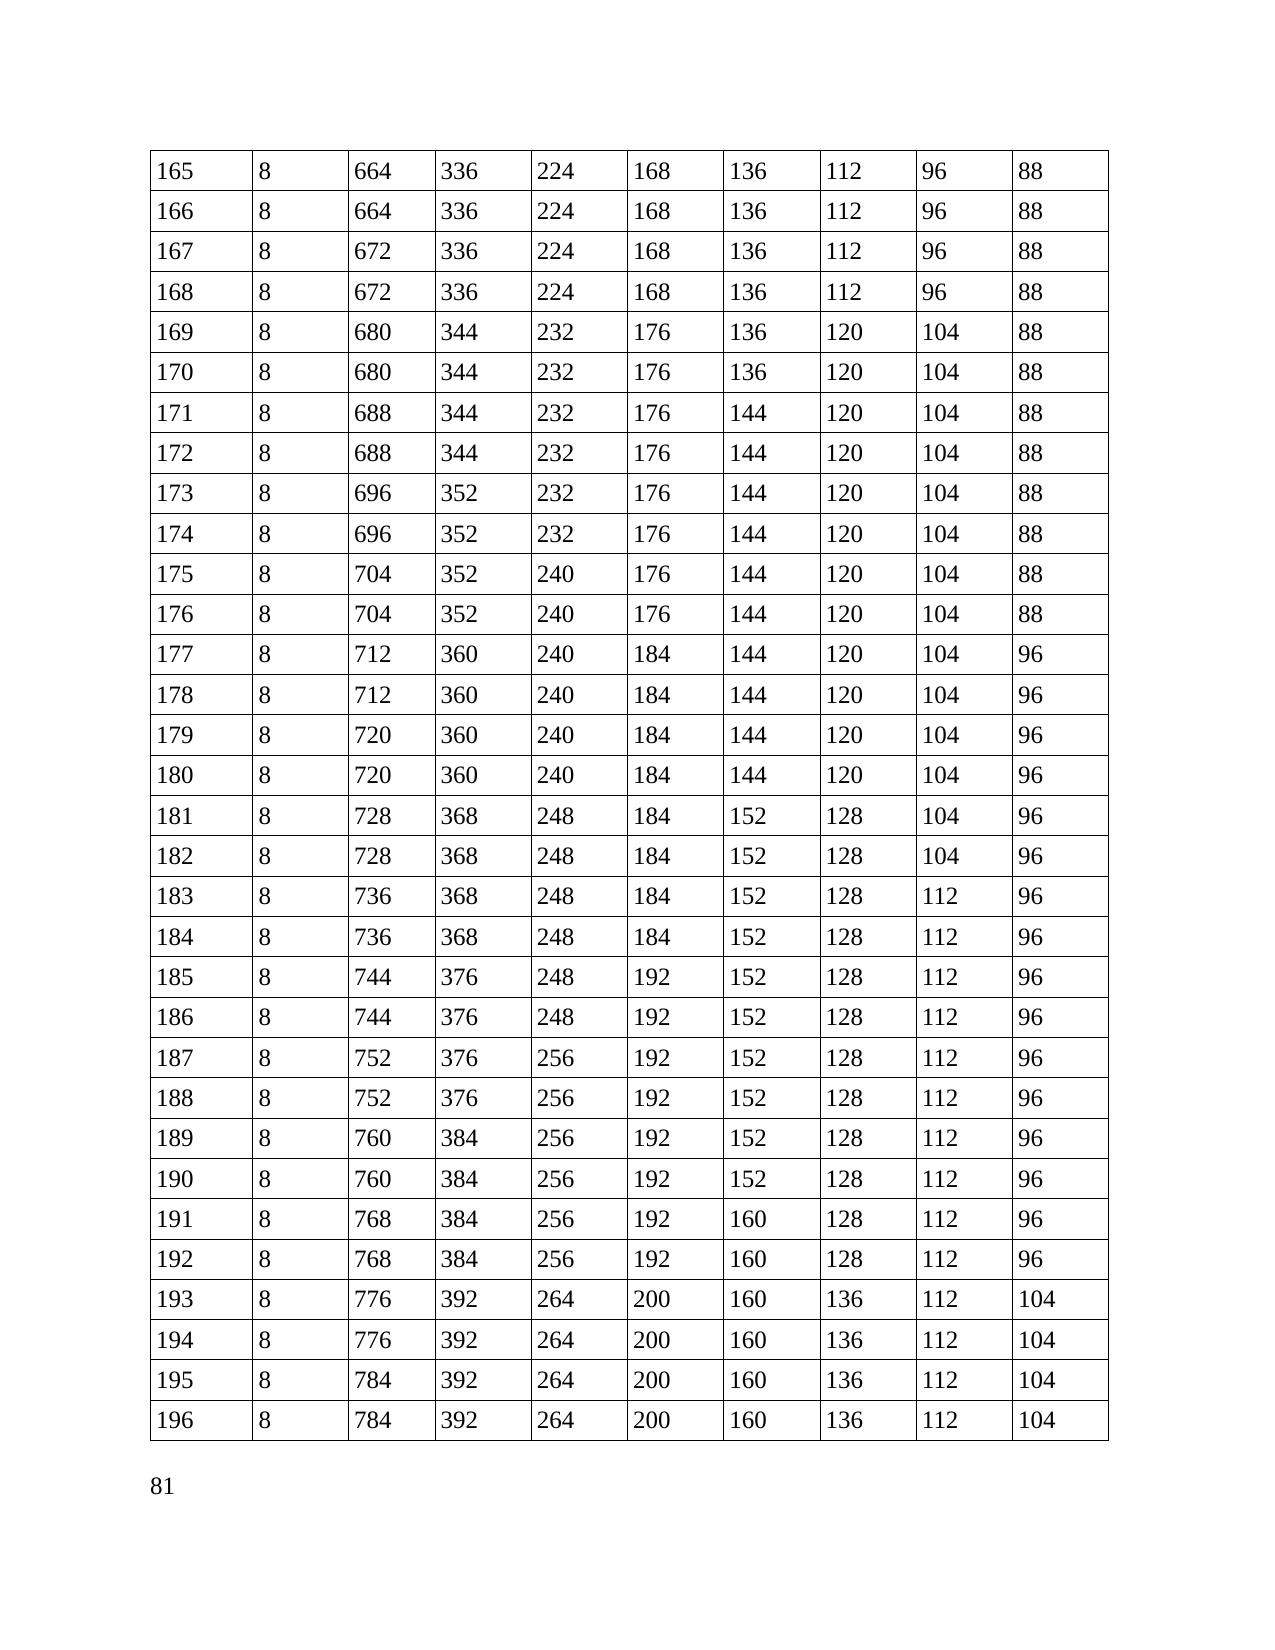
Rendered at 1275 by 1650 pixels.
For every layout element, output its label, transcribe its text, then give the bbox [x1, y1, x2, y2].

table_cell 173 [151, 474, 252, 513]
table_cell 152 [724, 1078, 820, 1117]
table_cell 104 [917, 474, 1012, 513]
table_cell 352 [436, 514, 531, 553]
table_cell 232 [532, 353, 627, 392]
table_cell 96 [1013, 877, 1108, 916]
table_cell 112 [917, 917, 1012, 956]
table_cell 144 [724, 474, 820, 513]
table_cell 178 [151, 675, 252, 714]
table_cell 200 [628, 1280, 723, 1319]
table_cell 392 [436, 1280, 531, 1319]
table_cell 112 [917, 1320, 1012, 1359]
table_cell 760 [349, 1159, 435, 1198]
table_cell 680 [349, 353, 435, 392]
table_cell 8 [253, 917, 348, 956]
table_cell 336 [436, 191, 531, 231]
table_cell 120 [821, 353, 916, 392]
table_cell 152 [724, 796, 820, 835]
table_cell 8 [253, 998, 348, 1037]
table_cell 240 [532, 554, 627, 593]
table_cell 180 [151, 756, 252, 795]
table_cell 688 [349, 393, 435, 432]
table_cell 96 [1013, 917, 1108, 956]
table_cell 8 [253, 1401, 348, 1440]
table_cell 704 [349, 595, 435, 634]
table_cell 177 [151, 635, 252, 674]
table_cell 256 [532, 1240, 627, 1279]
table_cell 104 [917, 675, 1012, 714]
table_cell 176 [151, 595, 252, 634]
table_cell 384 [436, 1119, 531, 1158]
table_cell 168 [628, 151, 723, 190]
table_cell 112 [821, 191, 916, 231]
table_cell 104 [1013, 1280, 1108, 1319]
table_cell 96 [1013, 756, 1108, 795]
table_cell 192 [628, 1078, 723, 1117]
table_cell 232 [532, 312, 627, 352]
table_cell 136 [724, 191, 820, 231]
table_cell 96 [1013, 796, 1108, 835]
table_cell 176 [628, 554, 723, 593]
table_cell 248 [532, 836, 627, 876]
table_cell 104 [1013, 1320, 1108, 1359]
table_cell 96 [1013, 1199, 1108, 1238]
table_cell 104 [917, 756, 1012, 795]
table_cell 152 [724, 1159, 820, 1198]
table_cell 152 [724, 917, 820, 956]
table_cell 104 [917, 514, 1012, 553]
table_cell 176 [628, 474, 723, 513]
table_cell 8 [253, 554, 348, 593]
table_cell 112 [821, 151, 916, 190]
table_cell 128 [821, 998, 916, 1037]
table_cell 8 [253, 715, 348, 755]
table_cell 8 [253, 393, 348, 432]
table_cell 352 [436, 595, 531, 634]
table_cell 160 [724, 1401, 820, 1440]
table_cell 189 [151, 1119, 252, 1158]
table_cell 192 [628, 957, 723, 997]
table_cell 96 [1013, 836, 1108, 876]
table_cell 360 [436, 675, 531, 714]
table_cell 240 [532, 675, 627, 714]
table_cell 128 [821, 957, 916, 997]
table_cell 336 [436, 151, 531, 190]
table_cell 88 [1013, 595, 1108, 634]
table_cell 96 [1013, 635, 1108, 674]
table_cell 392 [436, 1401, 531, 1440]
table_cell 112 [917, 1360, 1012, 1400]
table_cell 175 [151, 554, 252, 593]
table_cell 696 [349, 474, 435, 513]
table_cell 136 [821, 1401, 916, 1440]
table_cell 8 [253, 232, 348, 271]
table_cell 88 [1013, 151, 1108, 190]
table_cell 8 [253, 836, 348, 876]
table_cell 192 [628, 1240, 723, 1279]
table_cell 120 [821, 595, 916, 634]
table_cell 184 [628, 756, 723, 795]
table_cell 88 [1013, 514, 1108, 553]
table_cell 200 [628, 1320, 723, 1359]
table_cell 8 [253, 1320, 348, 1359]
table_cell 184 [628, 877, 723, 916]
table_cell 136 [724, 151, 820, 190]
table_cell 8 [253, 595, 348, 634]
table_cell 188 [151, 1078, 252, 1117]
table_cell 96 [1013, 1038, 1108, 1077]
table_cell 376 [436, 998, 531, 1037]
table_cell 784 [349, 1401, 435, 1440]
table_cell 176 [628, 514, 723, 553]
table_cell 184 [628, 635, 723, 674]
table_cell 174 [151, 514, 252, 553]
table_cell 184 [628, 836, 723, 876]
table_cell 752 [349, 1038, 435, 1077]
table_cell 8 [253, 675, 348, 714]
table_cell 112 [917, 998, 1012, 1037]
table_cell 144 [724, 433, 820, 472]
table_cell 160 [724, 1320, 820, 1359]
table_cell 128 [821, 1119, 916, 1158]
table_cell 192 [628, 998, 723, 1037]
table_cell 248 [532, 917, 627, 956]
table_cell 96 [1013, 998, 1108, 1037]
table_cell 184 [628, 917, 723, 956]
table_cell 112 [821, 272, 916, 311]
table_cell 183 [151, 877, 252, 916]
table_cell 240 [532, 595, 627, 634]
table_cell 192 [628, 1038, 723, 1077]
table_cell 768 [349, 1240, 435, 1279]
table_cell 8 [253, 1199, 348, 1238]
table_cell 384 [436, 1159, 531, 1198]
table_cell 720 [349, 715, 435, 755]
table_cell 352 [436, 554, 531, 593]
table_cell 248 [532, 796, 627, 835]
table_cell 96 [1013, 675, 1108, 714]
table_cell 176 [628, 433, 723, 472]
table_cell 8 [253, 756, 348, 795]
table_cell 104 [1013, 1401, 1108, 1440]
table_cell 264 [532, 1360, 627, 1400]
table_cell 352 [436, 474, 531, 513]
table_cell 104 [917, 836, 1012, 876]
table_cell 120 [821, 393, 916, 432]
table_cell 168 [151, 272, 252, 311]
table_cell 680 [349, 312, 435, 352]
table_cell 128 [821, 1078, 916, 1117]
table_cell 185 [151, 957, 252, 997]
table_cell 264 [532, 1280, 627, 1319]
table_cell 392 [436, 1360, 531, 1400]
table_cell 191 [151, 1199, 252, 1238]
table_cell 88 [1013, 272, 1108, 311]
table_cell 152 [724, 998, 820, 1037]
table_cell 194 [151, 1320, 252, 1359]
table_cell 768 [349, 1199, 435, 1238]
table_cell 8 [253, 151, 348, 190]
table_cell 736 [349, 877, 435, 916]
table_cell 88 [1013, 232, 1108, 271]
table_cell 232 [532, 433, 627, 472]
table_cell 136 [724, 353, 820, 392]
table_cell 376 [436, 1078, 531, 1117]
table_cell 8 [253, 1360, 348, 1400]
table_cell 368 [436, 836, 531, 876]
table_cell 240 [532, 756, 627, 795]
table_cell 181 [151, 796, 252, 835]
table_cell 112 [917, 1240, 1012, 1279]
table_cell 112 [917, 1159, 1012, 1198]
table_cell 128 [821, 1199, 916, 1238]
table_cell 136 [821, 1280, 916, 1319]
table_cell 8 [253, 1159, 348, 1198]
table_cell 144 [724, 595, 820, 634]
table_cell 664 [349, 191, 435, 231]
table_cell 160 [724, 1360, 820, 1400]
table_cell 187 [151, 1038, 252, 1077]
table_cell 224 [532, 151, 627, 190]
table_cell 104 [917, 554, 1012, 593]
table_cell 360 [436, 715, 531, 755]
table_cell 120 [821, 554, 916, 593]
table_cell 240 [532, 715, 627, 755]
table_cell 88 [1013, 554, 1108, 593]
table_cell 96 [1013, 1159, 1108, 1198]
table_cell 232 [532, 474, 627, 513]
table_cell 8 [253, 957, 348, 997]
table_cell 88 [1013, 191, 1108, 231]
table_cell 264 [532, 1320, 627, 1359]
table_cell 184 [628, 675, 723, 714]
table_cell 96 [1013, 1078, 1108, 1117]
table_cell 128 [821, 1159, 916, 1198]
table_cell 104 [1013, 1360, 1108, 1400]
table_cell 264 [532, 1401, 627, 1440]
table_cell 712 [349, 635, 435, 674]
table_cell 744 [349, 998, 435, 1037]
table_cell 152 [724, 957, 820, 997]
table_cell 112 [917, 1199, 1012, 1238]
table_cell 192 [628, 1199, 723, 1238]
table_cell 112 [917, 1078, 1012, 1117]
table_cell 200 [628, 1401, 723, 1440]
table_cell 776 [349, 1280, 435, 1319]
table_cell 104 [917, 353, 1012, 392]
table_cell 8 [253, 191, 348, 231]
table_cell 360 [436, 635, 531, 674]
table_cell 104 [917, 715, 1012, 755]
table_cell 186 [151, 998, 252, 1037]
table_cell 128 [821, 1240, 916, 1279]
table_cell 182 [151, 836, 252, 876]
table_cell 96 [917, 151, 1012, 190]
table_cell 8 [253, 353, 348, 392]
table_cell 192 [628, 1159, 723, 1198]
table_cell 104 [917, 433, 1012, 472]
table_cell 136 [821, 1360, 916, 1400]
table_cell 120 [821, 312, 916, 352]
table_cell 193 [151, 1280, 252, 1319]
table_cell 136 [821, 1320, 916, 1359]
table_cell 104 [917, 635, 1012, 674]
table_cell 196 [151, 1401, 252, 1440]
table_cell 368 [436, 877, 531, 916]
table_cell 696 [349, 514, 435, 553]
table_cell 176 [628, 595, 723, 634]
table_cell 120 [821, 675, 916, 714]
table_cell 136 [724, 272, 820, 311]
table_cell 8 [253, 1240, 348, 1279]
table_cell 128 [821, 917, 916, 956]
table_cell 88 [1013, 474, 1108, 513]
table_cell 144 [724, 393, 820, 432]
table_cell 384 [436, 1240, 531, 1279]
table_cell 256 [532, 1199, 627, 1238]
table_cell 165 [151, 151, 252, 190]
table_cell 192 [628, 1119, 723, 1158]
table_cell 136 [724, 232, 820, 271]
table_cell 168 [628, 191, 723, 231]
table_cell 248 [532, 998, 627, 1037]
table_cell 168 [628, 232, 723, 271]
table_cell 688 [349, 433, 435, 472]
table_cell 776 [349, 1320, 435, 1359]
table_cell 184 [628, 796, 723, 835]
table_cell 144 [724, 514, 820, 553]
table_cell 256 [532, 1038, 627, 1077]
table_cell 256 [532, 1119, 627, 1158]
table_cell 104 [917, 312, 1012, 352]
table_cell 96 [917, 272, 1012, 311]
table_cell 176 [628, 312, 723, 352]
table_cell 144 [724, 715, 820, 755]
table_cell 167 [151, 232, 252, 271]
table_cell 190 [151, 1159, 252, 1198]
table_cell 392 [436, 1320, 531, 1359]
table_cell 344 [436, 433, 531, 472]
table_cell 112 [917, 1401, 1012, 1440]
table_cell 8 [253, 433, 348, 472]
table_cell 224 [532, 191, 627, 231]
table_cell 8 [253, 272, 348, 311]
table_cell 712 [349, 675, 435, 714]
table_cell 384 [436, 1199, 531, 1238]
table_cell 120 [821, 756, 916, 795]
table_cell 376 [436, 1038, 531, 1077]
table_cell 8 [253, 635, 348, 674]
table_cell 96 [917, 232, 1012, 271]
table_cell 8 [253, 1038, 348, 1077]
table_cell 170 [151, 353, 252, 392]
table_cell 160 [724, 1280, 820, 1319]
table_cell 128 [821, 836, 916, 876]
table_cell 672 [349, 272, 435, 311]
table_cell 144 [724, 675, 820, 714]
table_cell 192 [151, 1240, 252, 1279]
table_cell 112 [821, 232, 916, 271]
table_cell 744 [349, 957, 435, 997]
table_cell 112 [917, 1280, 1012, 1319]
table_cell 256 [532, 1078, 627, 1117]
table_cell 120 [821, 715, 916, 755]
table_cell 752 [349, 1078, 435, 1117]
table_cell 8 [253, 1280, 348, 1319]
table_cell 344 [436, 353, 531, 392]
table_cell 96 [1013, 1119, 1108, 1158]
table_cell 248 [532, 957, 627, 997]
table_cell 200 [628, 1360, 723, 1400]
table_cell 8 [253, 1119, 348, 1158]
table_cell 176 [628, 393, 723, 432]
table_cell 128 [821, 877, 916, 916]
table_cell 112 [917, 1119, 1012, 1158]
table_cell 8 [253, 312, 348, 352]
table_cell 184 [151, 917, 252, 956]
table_cell 112 [917, 877, 1012, 916]
table_cell 88 [1013, 393, 1108, 432]
table_cell 8 [253, 474, 348, 513]
table_cell 104 [917, 393, 1012, 432]
table_cell 704 [349, 554, 435, 593]
table_cell 104 [917, 796, 1012, 835]
table_cell 171 [151, 393, 252, 432]
table_cell 232 [532, 514, 627, 553]
table_cell 168 [628, 272, 723, 311]
table_cell 344 [436, 393, 531, 432]
table_cell 8 [253, 514, 348, 553]
table_cell 736 [349, 917, 435, 956]
table_cell 784 [349, 1360, 435, 1400]
table_cell 760 [349, 1119, 435, 1158]
table_cell 112 [917, 1038, 1012, 1077]
table_cell 166 [151, 191, 252, 231]
table_cell 96 [1013, 715, 1108, 755]
table_cell 144 [724, 554, 820, 593]
table_cell 96 [1013, 1240, 1108, 1279]
table_cell 152 [724, 1038, 820, 1077]
table_cell 720 [349, 756, 435, 795]
table_cell 8 [253, 796, 348, 835]
table_cell 88 [1013, 353, 1108, 392]
table_cell 195 [151, 1360, 252, 1400]
table_cell 128 [821, 796, 916, 835]
table_cell 104 [917, 595, 1012, 634]
table_cell 120 [821, 514, 916, 553]
table_cell 344 [436, 312, 531, 352]
table_cell 152 [724, 836, 820, 876]
table_cell 120 [821, 635, 916, 674]
table_cell 224 [532, 272, 627, 311]
table_cell 179 [151, 715, 252, 755]
table_cell 128 [821, 1038, 916, 1077]
table_cell 144 [724, 756, 820, 795]
table_cell 256 [532, 1159, 627, 1198]
table_cell 664 [349, 151, 435, 190]
table_cell 336 [436, 272, 531, 311]
table_cell 8 [253, 877, 348, 916]
table_cell 160 [724, 1199, 820, 1238]
table_cell 368 [436, 796, 531, 835]
table_cell 184 [628, 715, 723, 755]
table_cell 240 [532, 635, 627, 674]
table_cell 96 [1013, 957, 1108, 997]
table_cell 120 [821, 474, 916, 513]
table_cell 360 [436, 756, 531, 795]
table_cell 88 [1013, 433, 1108, 472]
table_cell 8 [253, 1078, 348, 1117]
table_cell 112 [917, 957, 1012, 997]
table_cell 172 [151, 433, 252, 472]
table_cell 136 [724, 312, 820, 352]
table_cell 176 [628, 353, 723, 392]
table_cell 96 [917, 191, 1012, 231]
table_cell 368 [436, 917, 531, 956]
table_cell 160 [724, 1240, 820, 1279]
table_cell 224 [532, 232, 627, 271]
table_cell 144 [724, 635, 820, 674]
table_cell 728 [349, 796, 435, 835]
table_cell 152 [724, 1119, 820, 1158]
table_cell 672 [349, 232, 435, 271]
table_cell 88 [1013, 312, 1108, 352]
table_cell 169 [151, 312, 252, 352]
table_cell 232 [532, 393, 627, 432]
table_cell 248 [532, 877, 627, 916]
table_cell 728 [349, 836, 435, 876]
table_cell 336 [436, 232, 531, 271]
table_cell 120 [821, 433, 916, 472]
table_cell 152 [724, 877, 820, 916]
table_cell 376 [436, 957, 531, 997]
